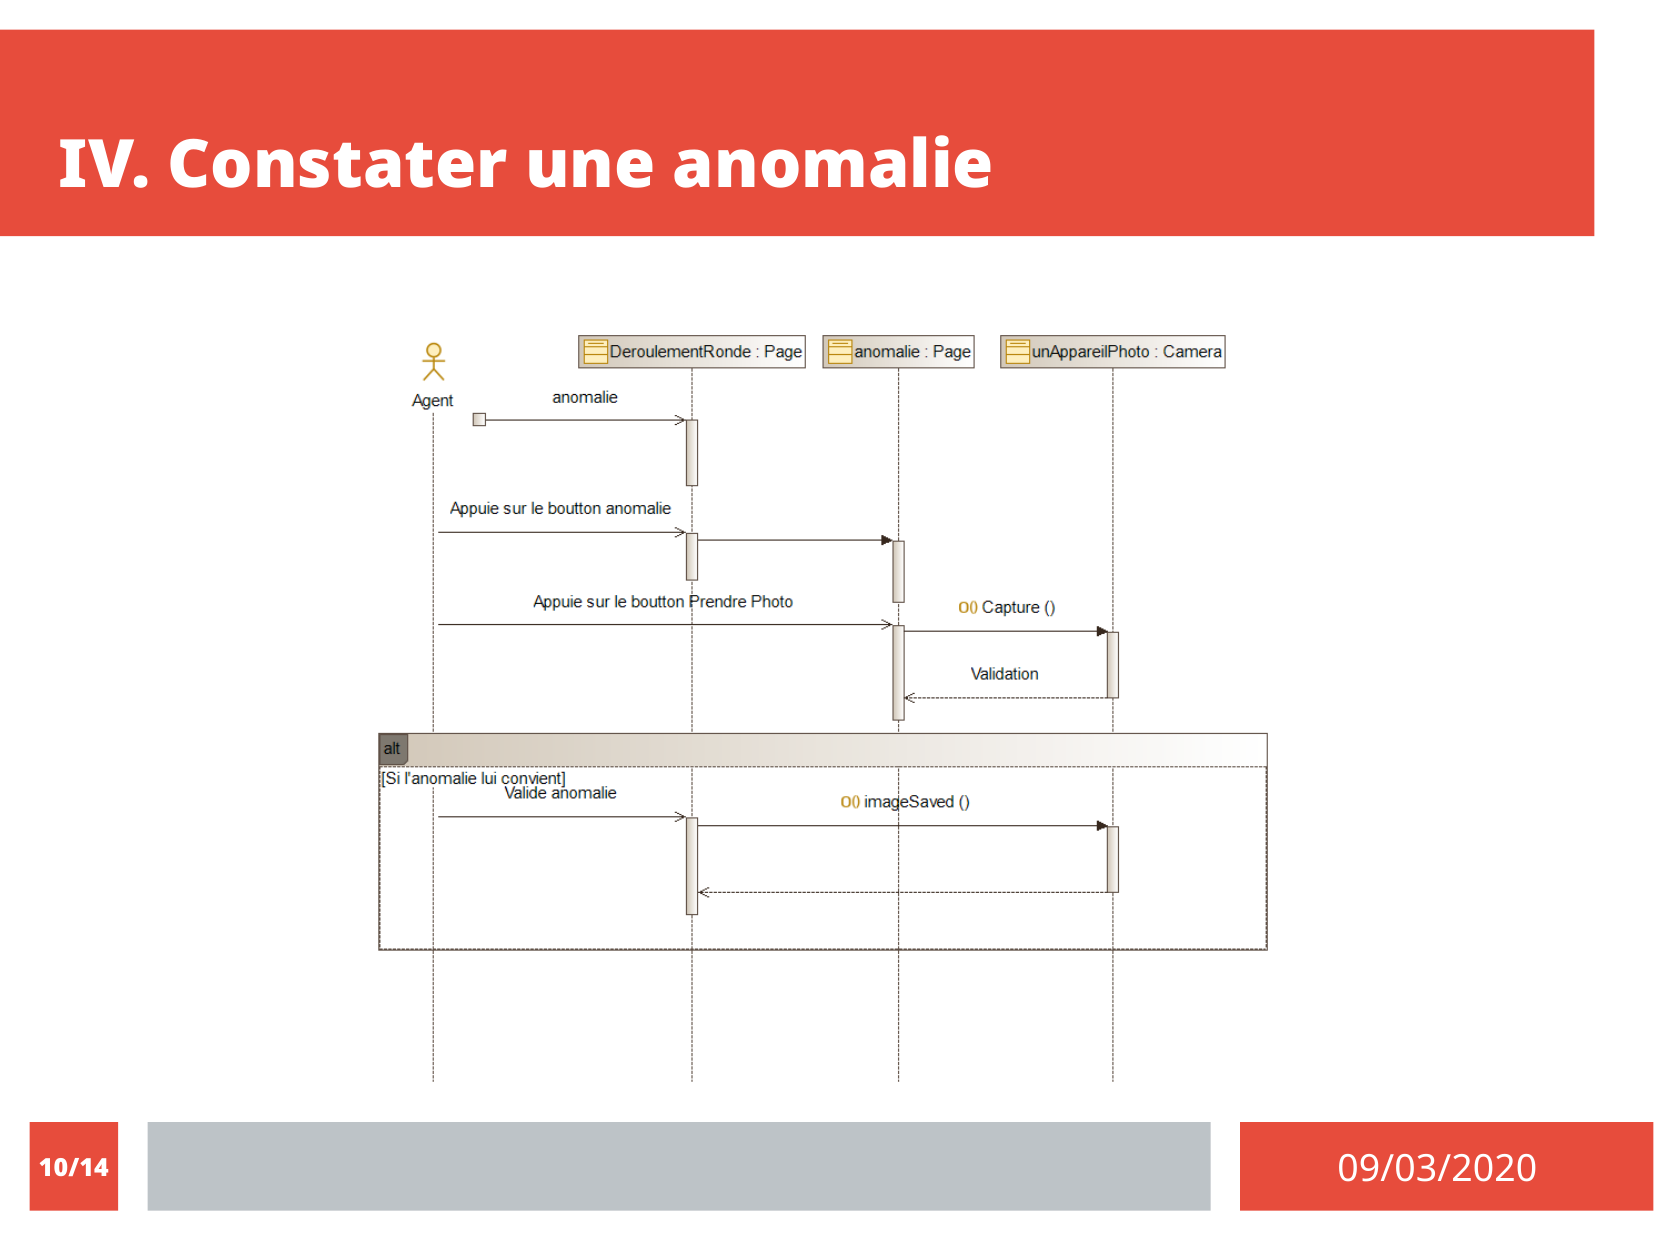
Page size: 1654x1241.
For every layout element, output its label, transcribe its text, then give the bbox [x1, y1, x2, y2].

title IV. Constater une anomalie [59, 59, 1595, 207]
picture [345, 324, 1279, 1093]
